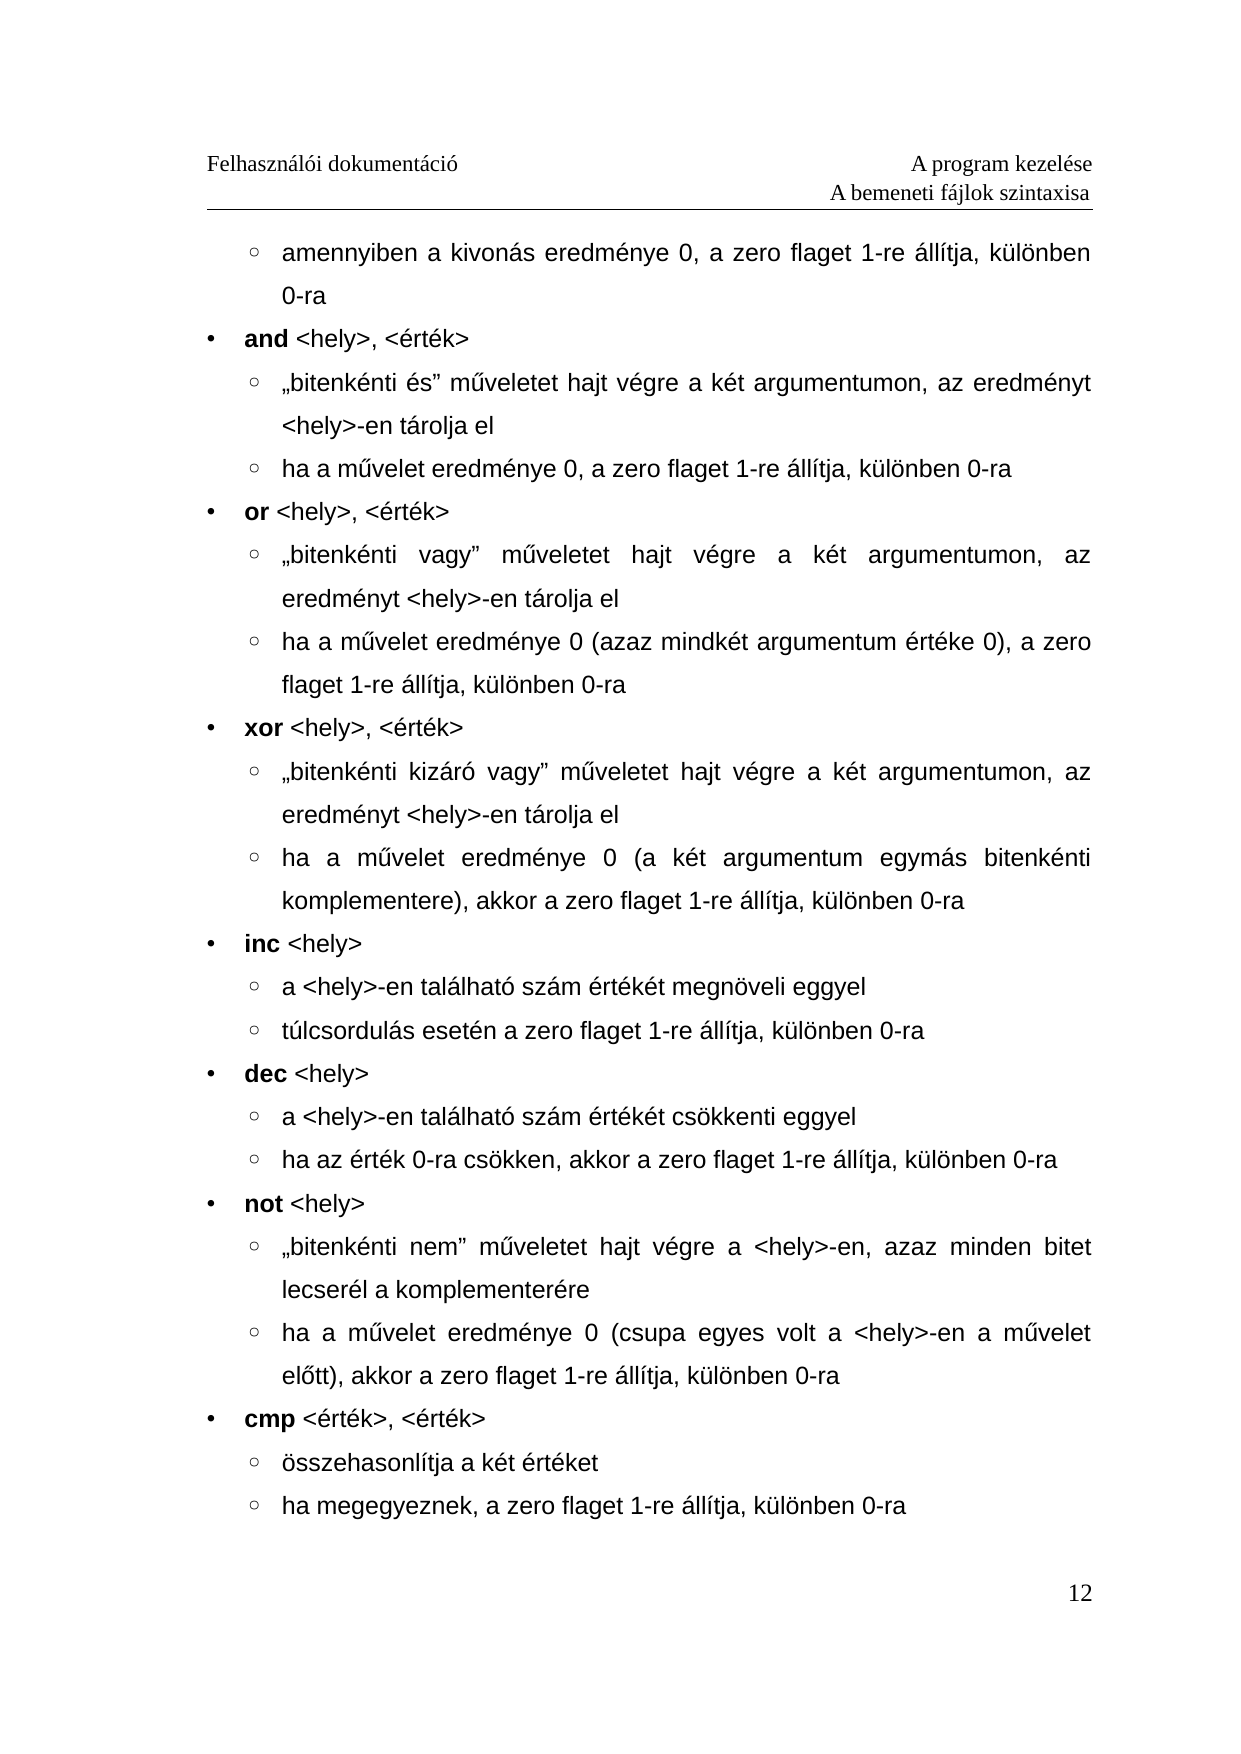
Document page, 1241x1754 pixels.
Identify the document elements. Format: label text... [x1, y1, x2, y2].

list a <hely>-en található szám értékét megnöveli eggyel [244, 972, 1093, 1001]
list a <hely>-en található szám értékét csökkenti eggyel [244, 1102, 1093, 1131]
list „bitenkénti kizáró vagy” műveletet hajt végre a két argumentumon, az eredményt <hely>-en tárolja el [244, 756, 1093, 828]
list összehasonlítja a két értéket [244, 1448, 1093, 1477]
list ha a művelet eredménye 0 (csupa egyes volt a <hely>-en a művelet előtt), akkor a zero flaget 1-re állítja, különben 0-ra [244, 1318, 1093, 1390]
list inc <hely> [207, 929, 1093, 958]
list ha az érték 0-ra csökken, akkor a zero flaget 1-re állítja, különben 0-ra [244, 1145, 1093, 1174]
list ha a művelet eredménye 0, a zero flaget 1-re állítja, különben 0-ra [244, 454, 1093, 483]
list xor <hely>, <érték> [207, 713, 1093, 742]
list „bitenkénti és” műveletet hajt végre a két argumentumon, az eredményt <hely>-en tárolja el [244, 368, 1093, 440]
list túlcsordulás esetén a zero flaget 1-re állítja, különben 0-ra [244, 1016, 1093, 1044]
list dec <hely> [207, 1059, 1093, 1088]
list not <hely> [207, 1188, 1093, 1217]
list amennyiben a kivonás eredménye 0, a zero flaget 1-re állítja, különben 0-ra [244, 238, 1093, 310]
list ha megegyeznek, a zero flaget 1-re állítja, különben 0-ra [244, 1491, 1093, 1520]
list or <hely>, <érték> [207, 497, 1093, 526]
list ha a művelet eredménye 0 (azaz mindkét argumentum értéke 0), a zero flaget 1-re állítja, különben 0-ra [244, 627, 1093, 699]
list „bitenkénti vagy” műveletet hajt végre a két argumentumon, az eredményt <hely>-en tárolja el [244, 541, 1093, 612]
list „bitenkénti nem” műveletet hajt végre a <hely>-en, azaz minden bitet lecserél a komplementerére [244, 1232, 1093, 1304]
list ha a művelet eredménye 0 (a két argumentum egymás bitenkénti komplementere), akkor a zero flaget 1-re állítja, különben 0-ra [244, 843, 1093, 915]
list and <hely>, <érték> [207, 324, 1093, 353]
list cmp <érték>, <érték> [207, 1404, 1093, 1433]
